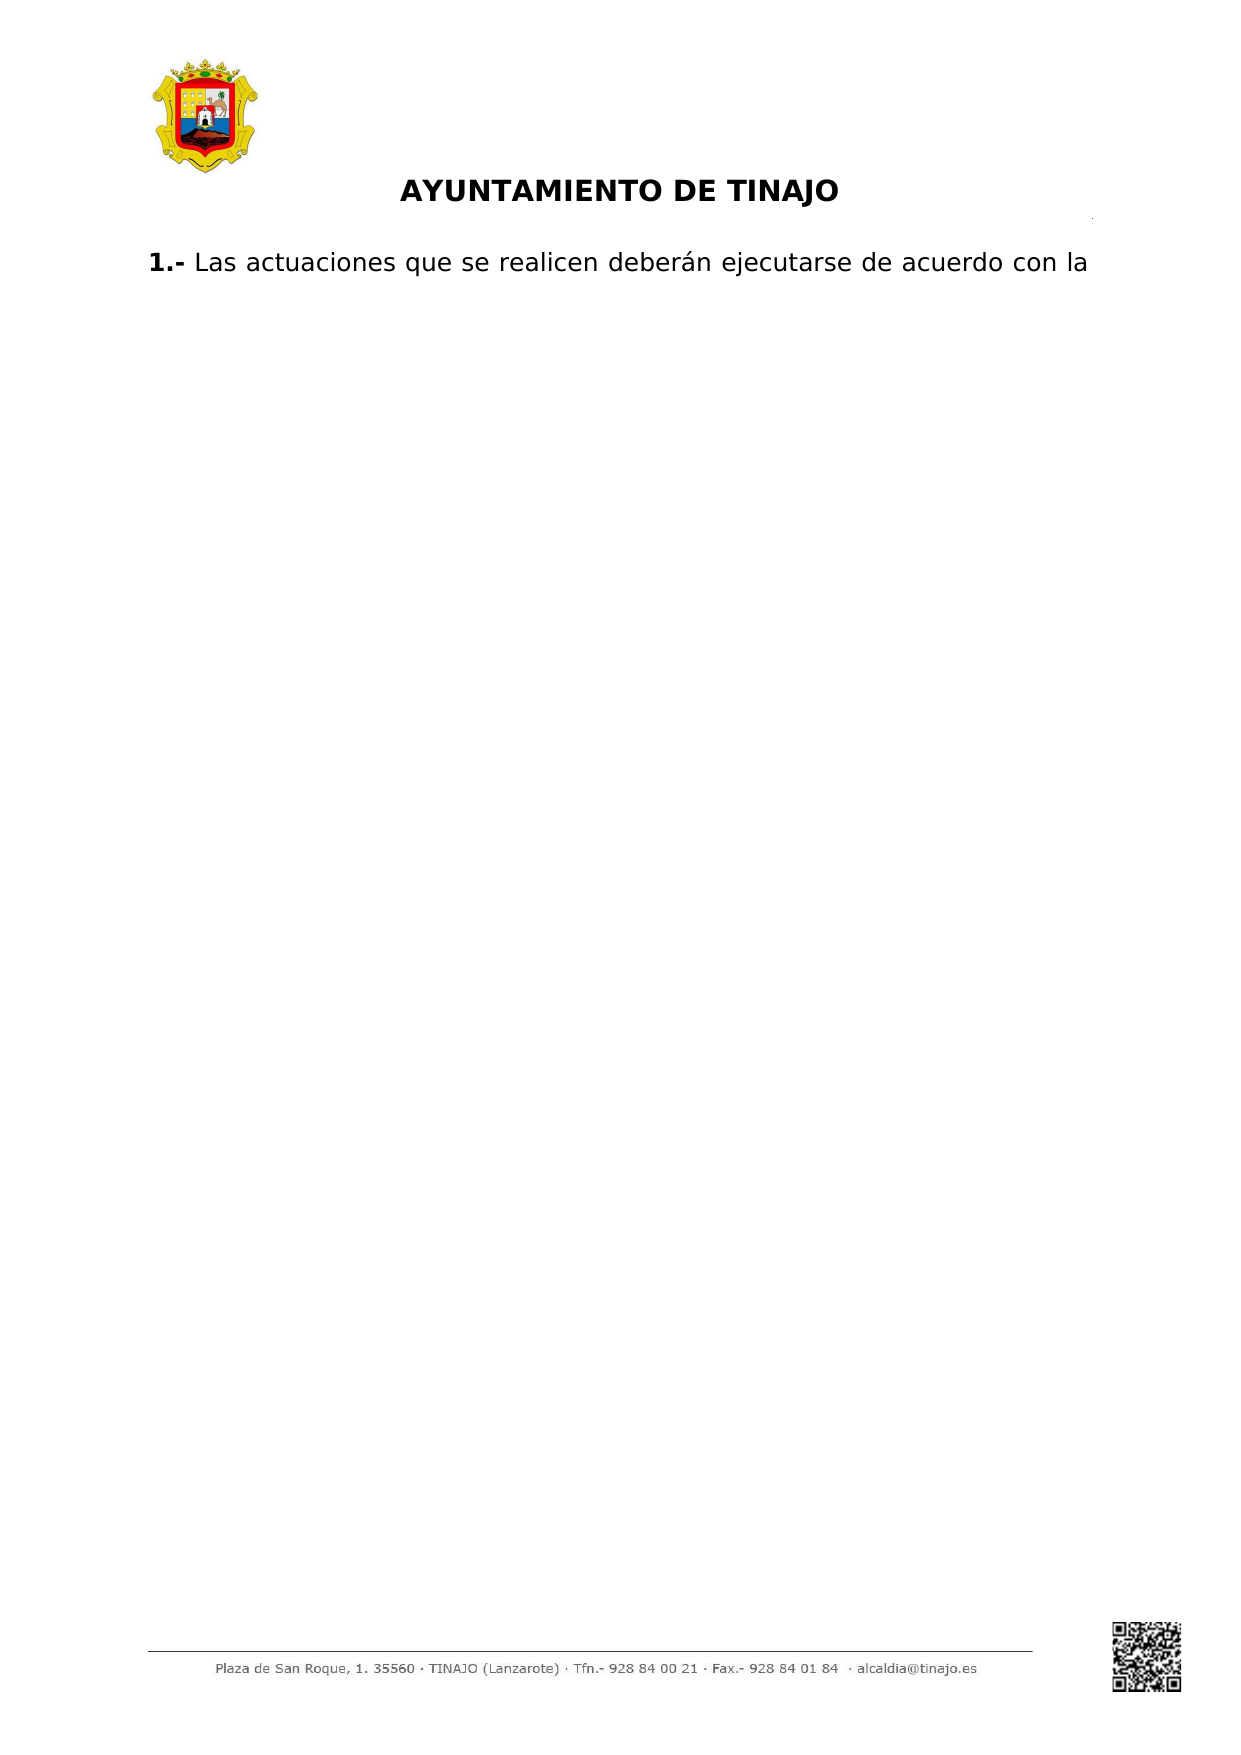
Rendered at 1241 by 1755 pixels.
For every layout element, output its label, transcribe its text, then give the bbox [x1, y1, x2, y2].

text 1.- Las actuaciones que se realicen deberán ejecutarse de acuerdo con la [148, 248, 1170, 277]
